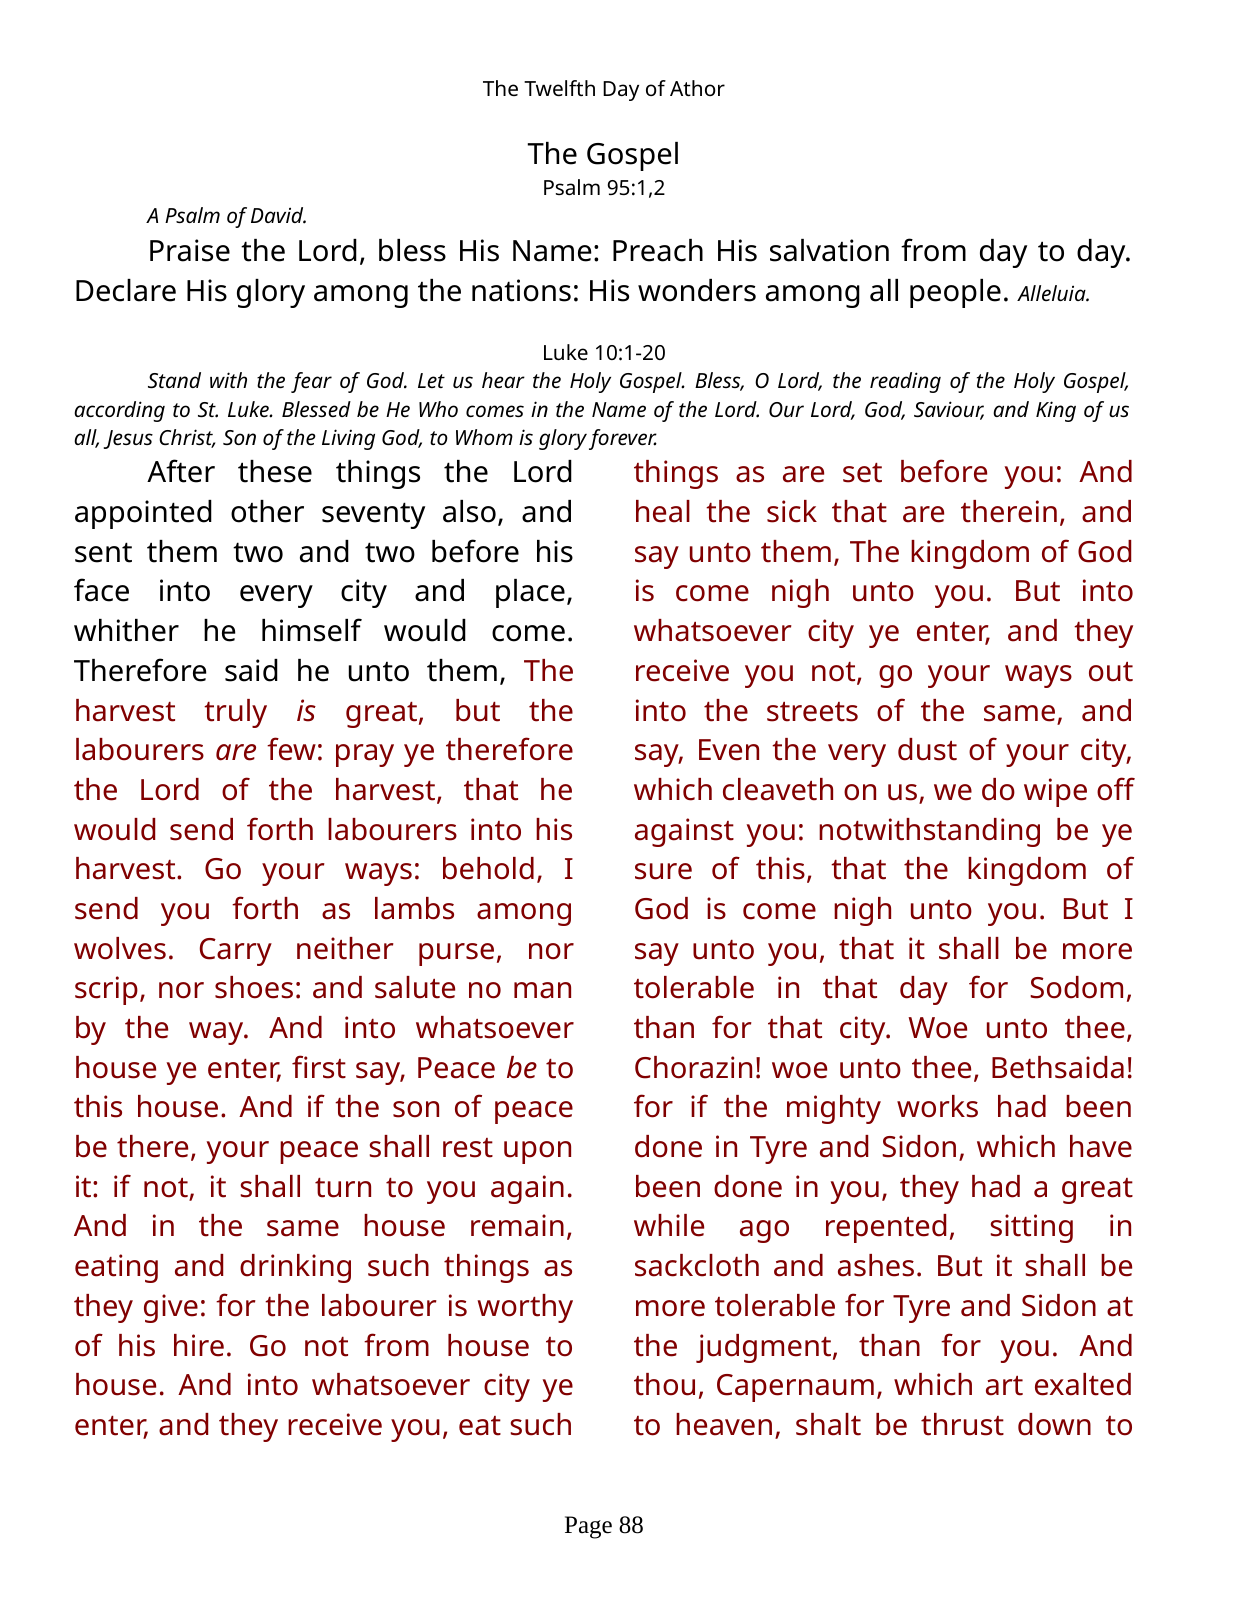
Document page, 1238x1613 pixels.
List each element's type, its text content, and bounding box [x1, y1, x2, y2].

text things as are set before you: And heal the sick that are therein, and say unto them, The kingdom of God is come nigh unto you. But into whatsoever city ye enter, and they receive you not, go your ways out into the streets of the same, and say, Even the very dust of your city, which cleaveth on us, we do wipe off against you: notwithstanding be ye sure of this, that the kingdom of God is come nigh unto you. But I say unto you, that it shall be more tolerable in that day for Sodom, than for that city. Woe unto thee, Chorazin! woe unto thee, Bethsaida! for if the mighty works had been done in Tyre and Sidon, which have been done in you, they had a great while ago repented, sitting in sackcloth and ashes. But it shall be more tolerable for Tyre and Sidon at the judgment, than for you. And thou, Capernaum, which art exalted to heaven, shalt be thrust down to [633, 452, 1134, 1444]
text A Psalm of David. [73, 202, 1134, 230]
text After these things the Lord appointed other seventy also, and sent them two and two before his face into every city and place, whither he himself would come. Therefore said he unto them, The harvest truly is great, but the labourers are few: pray ye therefore the Lord of the harvest, that he would send forth labourers into his harvest. Go your ways: behold, I send you forth as lambs among wolves. Carry neither purse, nor scrip, nor shoes: and salute no man by the way. And into whatsoever house ye enter, first say, Peace be to this house. And if the son of peace be there, your peace shall rest upon it: if not, it shall turn to you again. And in the same house remain, eating and drinking such things as they give: for the labourer is worthy of his hire. Go not from house to house. And into whatsoever city ye enter, and they receive you, eat such [73, 452, 574, 1444]
text Praise the Lord, bless His Name: Preach His salvation from day to day. Declare His glory among the nations: His wonders among all people. Alleluia. [73, 230, 1134, 309]
text Psalm 95:1,2 [73, 173, 1134, 202]
text The Gospel [73, 133, 1134, 173]
text Luke 10:1-20 [73, 338, 1134, 366]
text The Twelfth Day of Athor [72, 74, 1135, 102]
text Stand with the fear of God. Let us hear the Holy Gospel. Bless, O Lord, the reading of the Holy Gospel, according to St. Luke. Blessed be He Who comes in the Name of the Lord. Our Lord, God, Saviour, and King of us all, Jesus Christ, Son of the Living God, to Whom is glory forever. [73, 366, 1134, 452]
